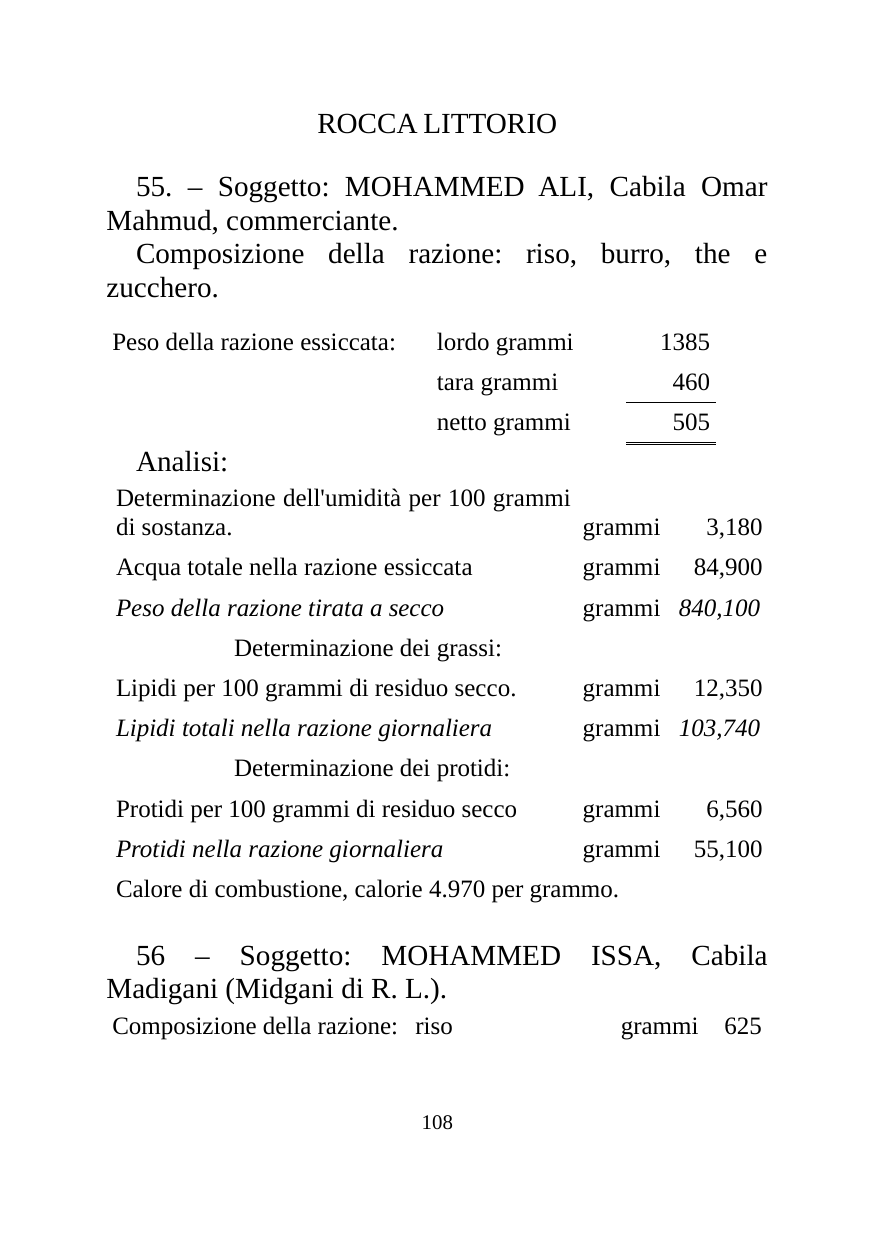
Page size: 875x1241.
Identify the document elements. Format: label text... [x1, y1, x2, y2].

table_header Composizione della razione: [106, 1005, 409, 1045]
table_cell grammi [577, 788, 672, 828]
table_cell grammi [577, 547, 672, 587]
table_header 3,180 [672, 478, 768, 547]
table_cell tara grammi [431, 361, 626, 402]
table_cell 6,560 [672, 788, 768, 828]
table_cell [106, 402, 431, 442]
table_cell Determinazione dei protidi: [110, 748, 768, 788]
text ROCCA LITTORIO [106, 106, 768, 140]
table_cell grammi [577, 587, 672, 627]
table_cell [106, 361, 431, 402]
table_header 625 [705, 1005, 767, 1045]
table_header Determinazione dell'umidità per 100 grammi di sostanza. [110, 478, 577, 547]
table_header [716, 304, 767, 361]
table_cell Protidi nella razione giornaliera [110, 828, 577, 868]
table_cell 84,900 [672, 547, 768, 587]
text 56 – Soggetto: MOHAMMED ISSA, Cabila Madigani (Midgani di R. L.). [106, 938, 768, 1005]
table_header grammi [577, 478, 672, 547]
table_cell Peso della razione tirata a secco [110, 587, 577, 627]
table_cell 840,100 [672, 587, 768, 627]
table_cell grammi [577, 828, 672, 868]
table_cell Determinazione dei grassi: [110, 627, 768, 667]
table_cell Protidi per 100 grammi di residuo secco [110, 788, 577, 828]
table_cell [716, 361, 767, 402]
table_cell grammi [577, 667, 672, 707]
table_cell 103,740 [672, 708, 768, 748]
table_cell Lipidi per 100 grammi di residuo secco. [110, 667, 577, 707]
table_cell 55,100 [672, 828, 768, 868]
table_cell grammi [577, 708, 672, 748]
table_cell Lipidi totali nella razione giornaliera [110, 708, 577, 748]
table_header Peso della razione essiccata: [106, 304, 431, 361]
table_cell Acqua totale nella razione essiccata [110, 547, 577, 587]
text Analisi: [106, 444, 768, 478]
table_cell 460 [626, 361, 716, 402]
table_header 1385 [626, 304, 716, 361]
text 55. – Soggetto: MOHAMMED ALI, Cabila Omar Mahmud, commerciante. [106, 169, 768, 236]
table_header lordo grammi [431, 304, 626, 361]
table_cell netto grammi [431, 402, 626, 442]
table_cell Calore di combustione, calorie 4.970 per grammo. [110, 868, 768, 908]
table_header grammi [615, 1005, 705, 1045]
table_cell [716, 402, 767, 442]
table_cell 12,350 [672, 667, 768, 707]
text Composizione della razione: riso, burro, the e zucchero. [106, 236, 768, 303]
table_cell 505 [626, 403, 716, 442]
table_header riso [409, 1005, 615, 1045]
